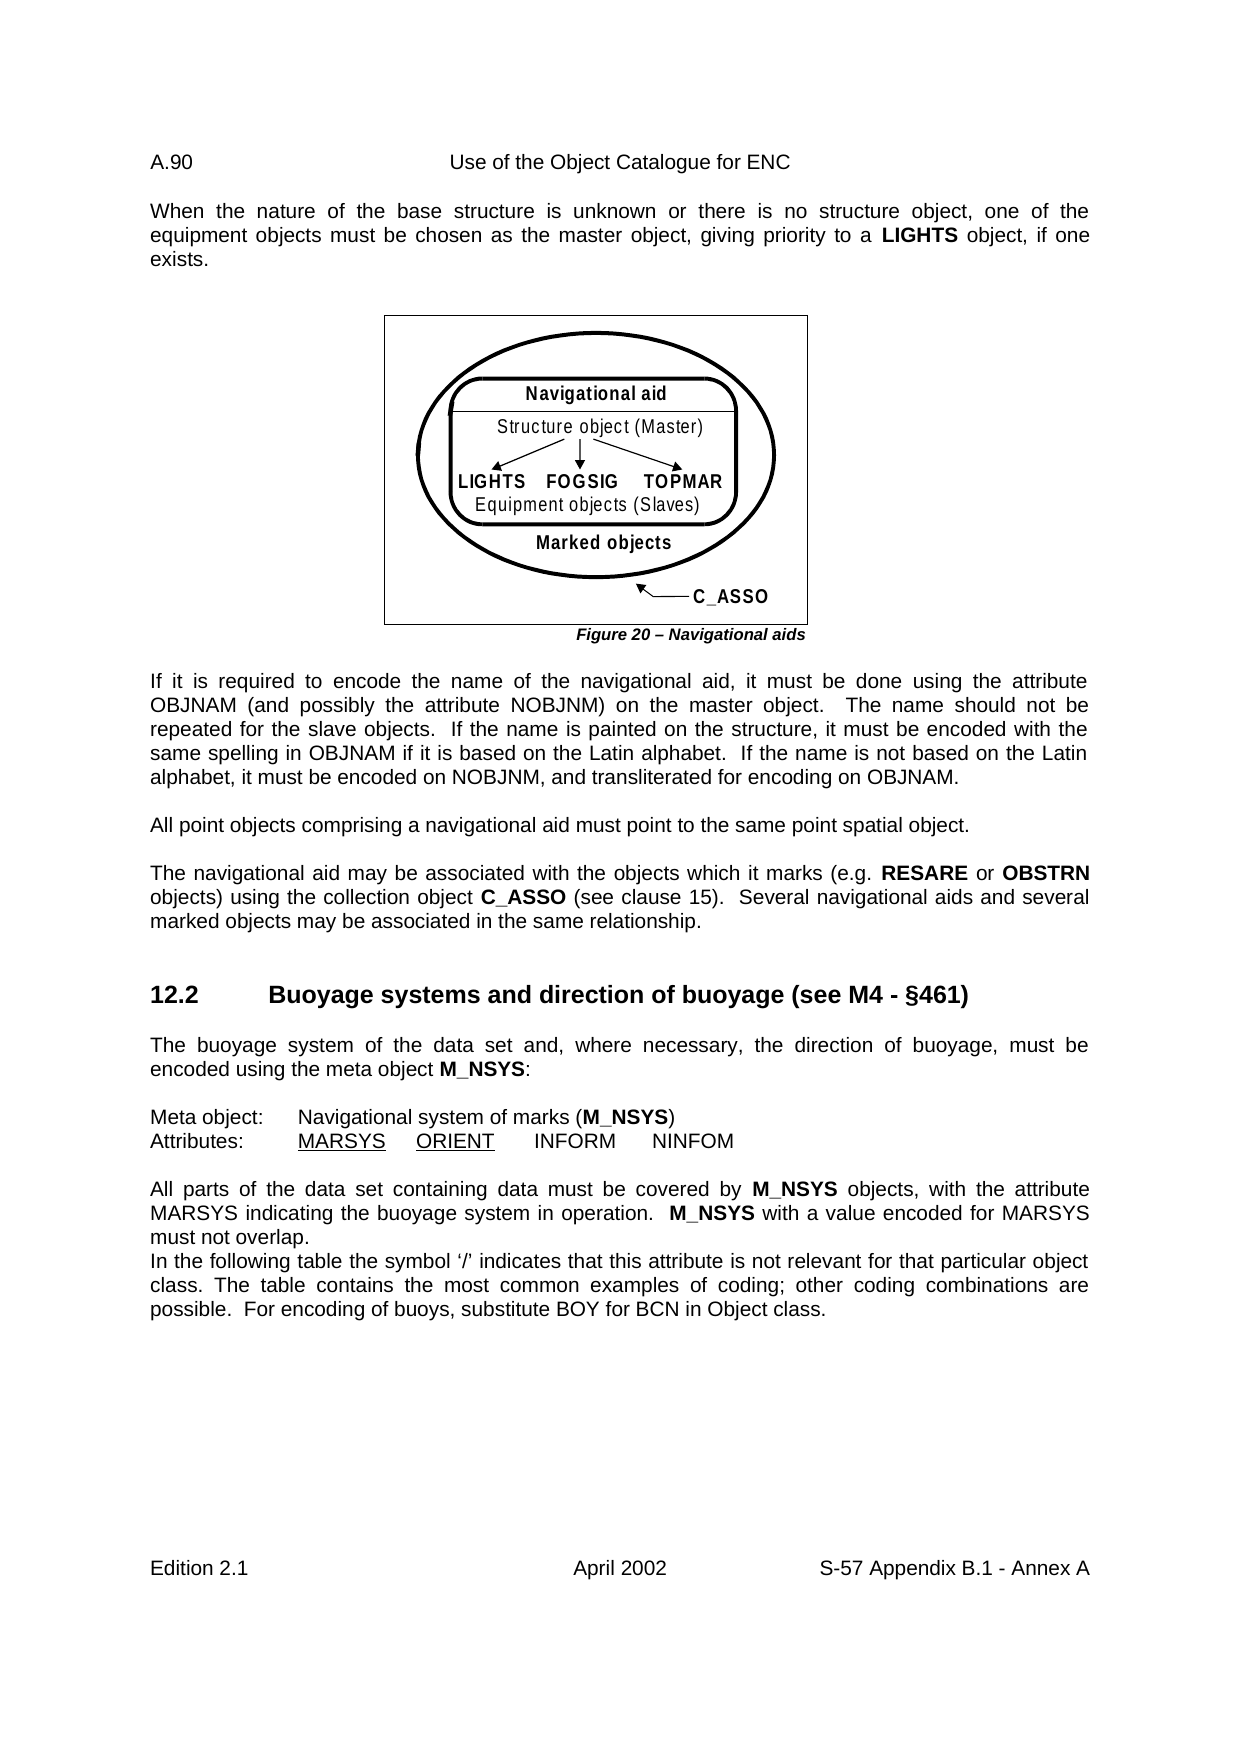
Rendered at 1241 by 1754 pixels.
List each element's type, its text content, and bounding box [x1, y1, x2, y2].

text Meta object: Navigational system of marks (M_NSYS) [150, 1105, 1090, 1129]
text In the following table the symbol ‘/’ indicates that this attribute is not relevant for that particular object class. The table contains the most common examples of coding; other coding combinations are possible. For encoding of buoys, substitute BOY for BCN in Object class. [150, 1249, 1090, 1321]
text All parts of the data set containing data must be covered by M_NSYS objects, with the attribute MARSYS indicating the buoyage system in operation. M_NSYS with a value encoded for MARSYS must not overlap. [150, 1177, 1090, 1249]
text All point objects comprising a navigational aid must point to the same point spatial object. [150, 813, 1090, 837]
text Attributes: MARSYS ORIENT INFORM NINFOM [150, 1129, 1090, 1153]
subtitle 12.2 Buoyage systems and direction of buoyage (see M4 - §461) [150, 980, 1090, 1009]
text If it is required to encode the name of the navigational aid, it must be done using the attribute OBJNAM (and possibly the attribute NOBJNM) on the master object. The name should not be repeated for the slave objects. If the name is painted on the structure, it must be encoded with the same spelling in OBJNAM if it is based on the Latin alphabet. If the name is not based on the Latin alphabet, it must be encoded on NOBJNM, and transliterated for encoding on OBJNAM. [150, 271, 1090, 789]
text Figure 20 – Navigational aids [384, 625, 807, 644]
text When the nature of the base structure is unknown or there is no structure object, one of the equipment objects must be chosen as the master object, giving priority to a LIGHTS object, if one exists. [150, 199, 1090, 271]
text The navigational aid may be associated with the objects which it marks (e.g. RESARE or OBSTRN objects) using the collection object C_ASSO (see clause 15). Several navigational aids and several marked objects may be associated in the same relationship. [150, 861, 1090, 932]
text The buoyage system of the data set and, where necessary, the direction of buoyage, must be encoded using the meta object M_NSYS: [150, 1033, 1090, 1081]
